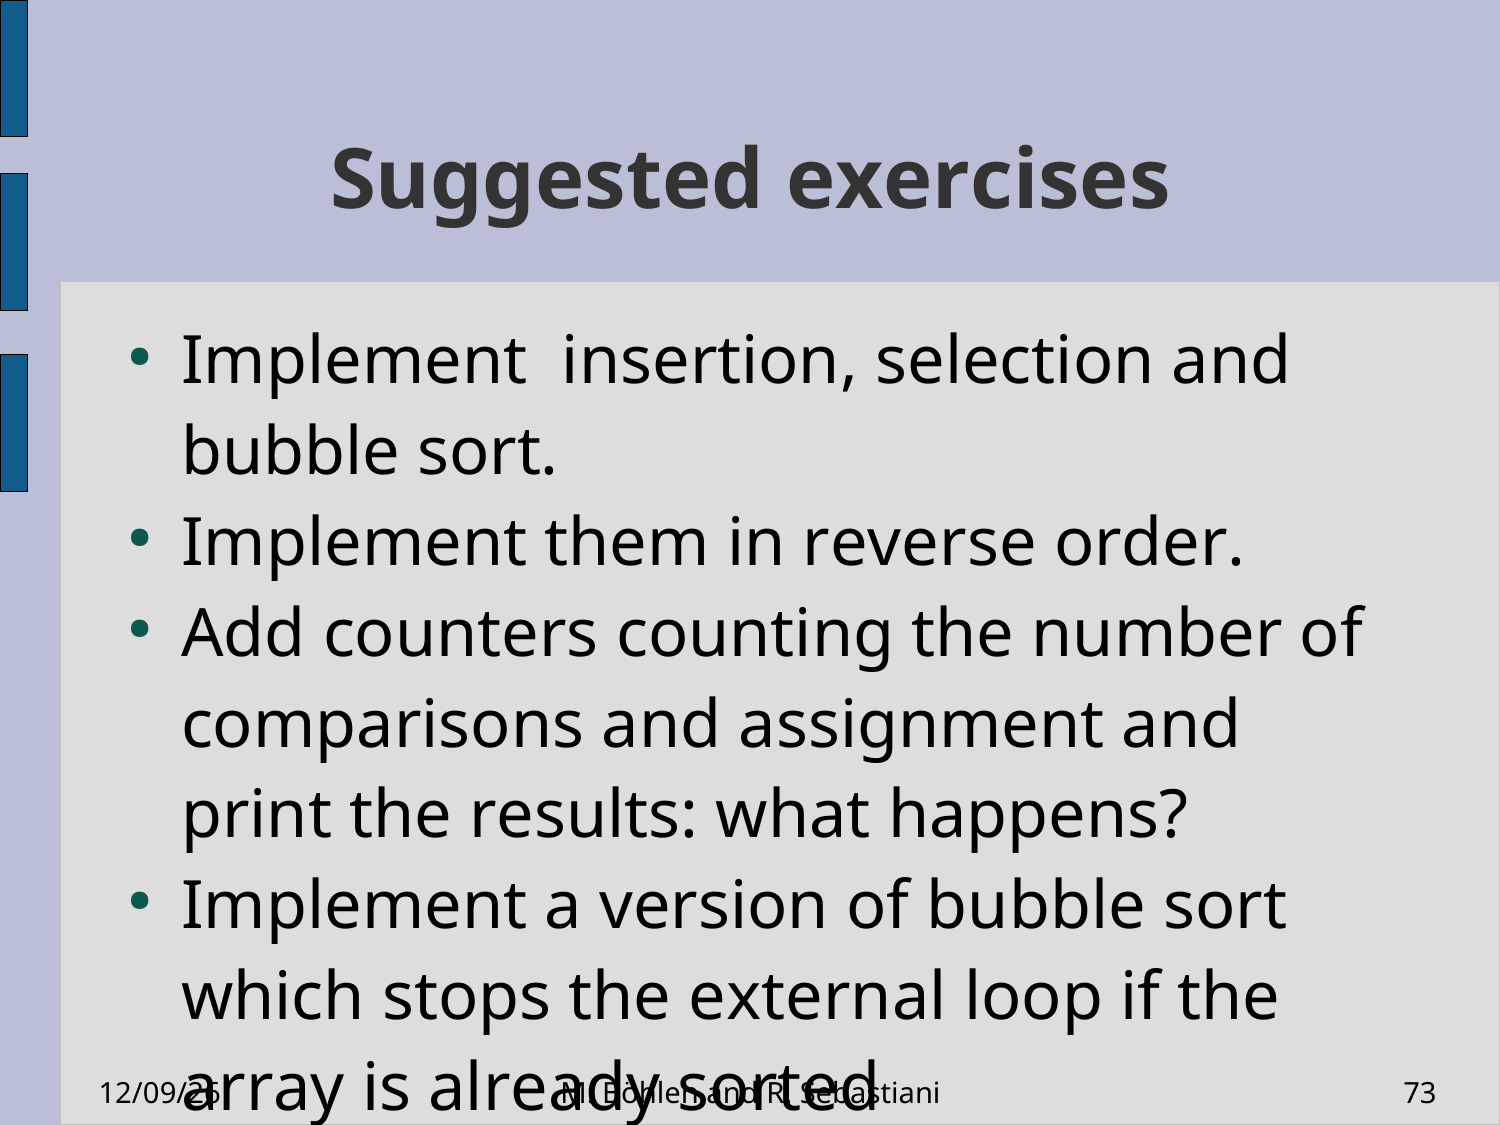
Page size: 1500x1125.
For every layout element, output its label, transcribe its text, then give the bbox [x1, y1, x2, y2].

list Implement insertion, selection and bubble sort. Implement them in reverse order. Add counters counting the number of comparisons and assignment and print the results: what happens? Implement a version of bubble sort which stops the external loop if the array is already sorted [110, 312, 1392, 1038]
title Suggested exercises [110, 82, 1392, 271]
